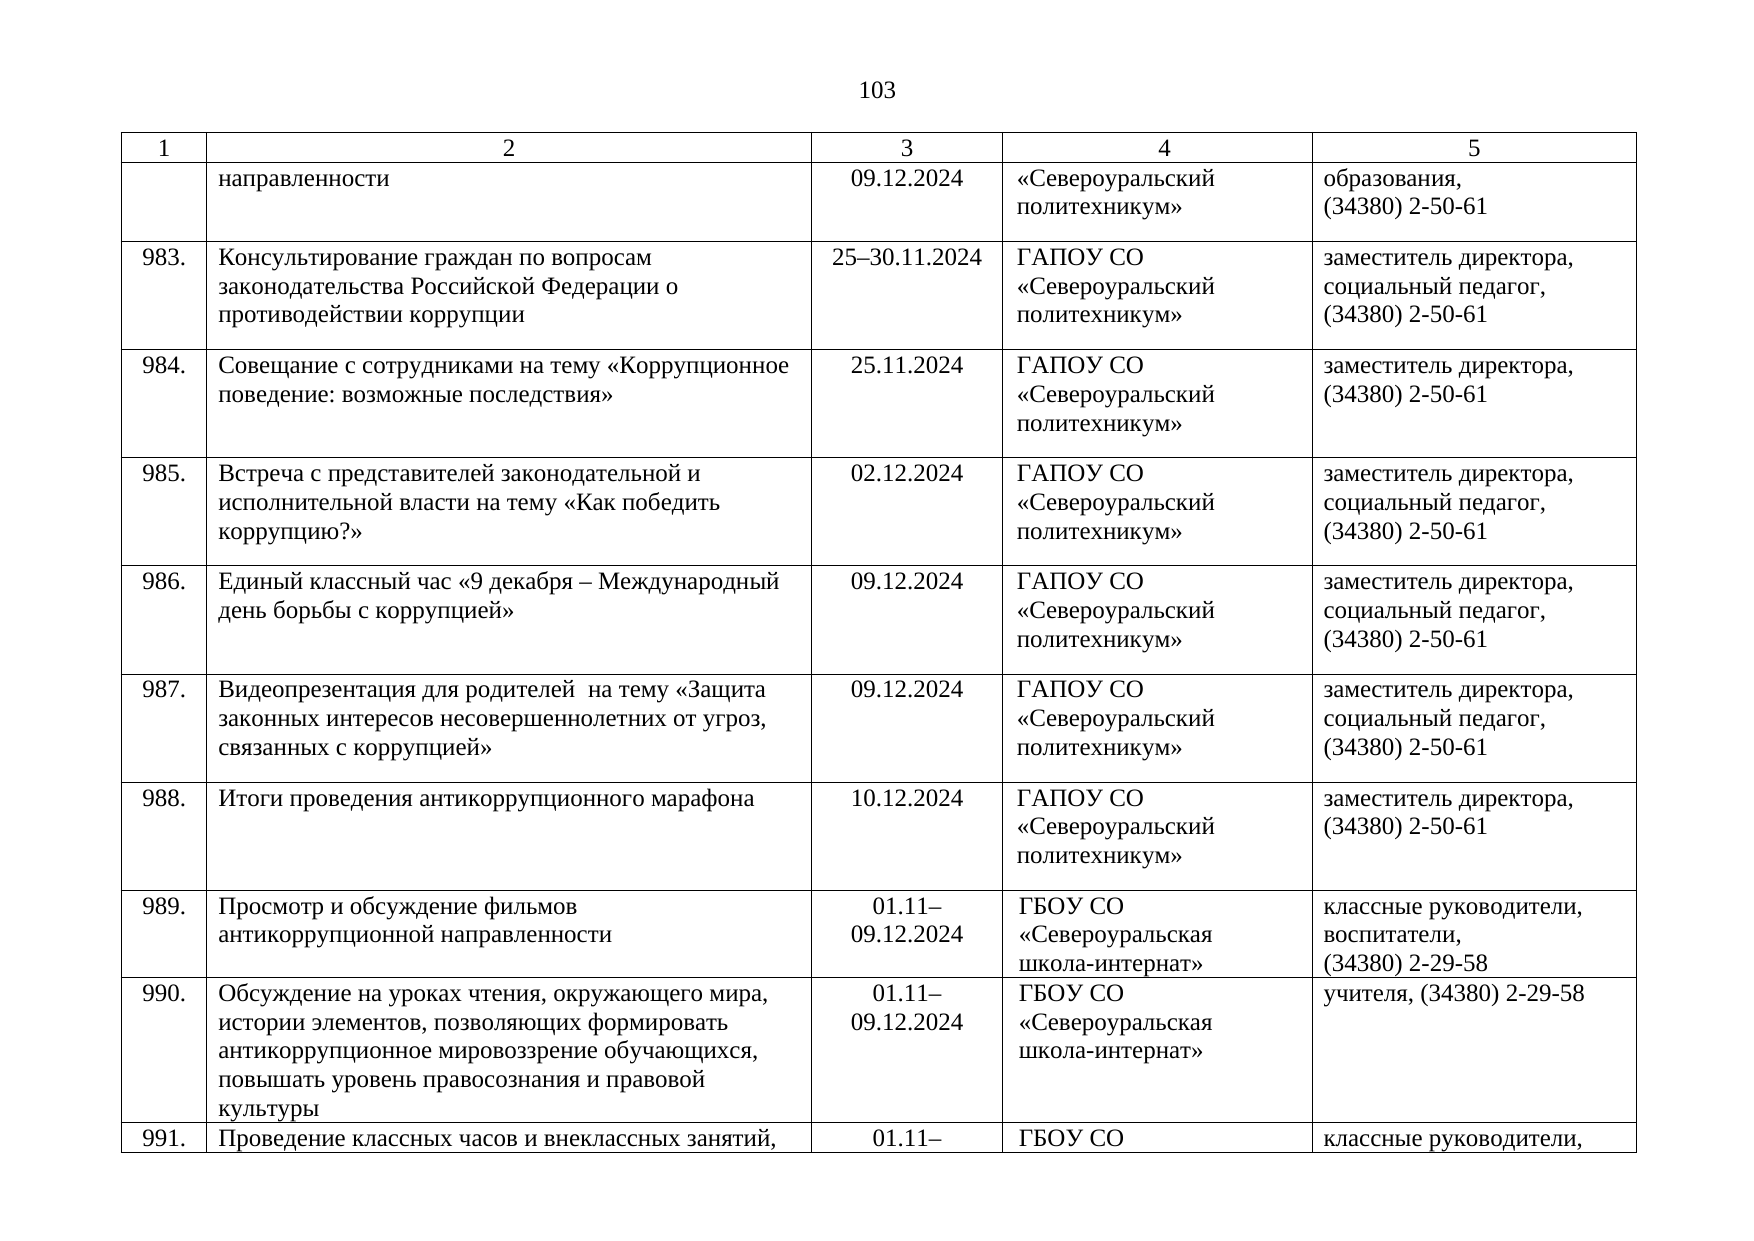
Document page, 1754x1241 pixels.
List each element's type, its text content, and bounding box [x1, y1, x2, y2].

table_cell 09.12.2024 [812, 566, 1002, 673]
table_cell [117, 241, 121, 349]
table_cell ГАПОУ СО «Североуральский политехникум» [1003, 675, 1312, 782]
table_cell [117, 890, 121, 977]
table_cell ГБОУ СО «Североуральская школа-интернат» [1003, 891, 1312, 977]
table_cell ГАПОУ СО «Североуральский политехникум» [1003, 350, 1312, 457]
table_cell заместитель директора, (34380) 2-50-61 [1313, 350, 1636, 457]
table_cell [122, 675, 206, 782]
table_cell Единый классный час «9 декабря – Международный день борьбы с коррупцией» [207, 566, 811, 673]
table_cell [122, 783, 206, 890]
table_cell 01.11– [812, 1123, 1002, 1152]
table_cell учителя, (34380) 2-29-58 [1313, 978, 1636, 1122]
table_header 2 [207, 133, 811, 162]
table_cell Обсуждение на уроках чтения, окружающего мира, истории элементов, позволяющих формировать антикоррупционное мировоззрение обучающихся, повышать уровень правосознания и правовой культуры [207, 978, 811, 1122]
table_cell классные руководители, воспитатели, (34380) 2-29-58 [1313, 891, 1636, 977]
table_header 4 [1003, 133, 1312, 162]
table_cell [122, 458, 206, 565]
table_cell 10.12.2024 [812, 783, 1002, 890]
table_cell ГАПОУ СО «Североуральский политехникум» [1003, 566, 1312, 673]
table_cell ГАПОУ СО «Североуральский политехникум» [1003, 458, 1312, 565]
table_cell 02.12.2024 [812, 458, 1002, 565]
table_cell ГАПОУ СО «Североуральский политехникум» [1003, 242, 1312, 349]
table_cell Итоги проведения антикоррупционного марафона [207, 783, 811, 890]
table_cell 09.12.2024 [812, 163, 1002, 241]
table_cell 09.12.2024 [812, 675, 1002, 782]
table_header 5 [1313, 133, 1636, 162]
table_cell заместитель директора, социальный педагог, (34380) 2-50-61 [1313, 242, 1636, 349]
table_cell [122, 1123, 206, 1152]
table_cell Видеопрезентация для родителей на тему «Защита законных интересов несовершеннолетних от угроз, связанных с коррупцией» [207, 675, 811, 782]
table_header 3 [812, 133, 1002, 162]
table_cell [117, 1122, 121, 1152]
table_cell направленности [207, 163, 811, 241]
table_cell [122, 891, 206, 977]
table_cell [117, 977, 121, 1122]
table_cell заместитель директора, (34380) 2-50-61 [1313, 783, 1636, 890]
table_cell заместитель директора, социальный педагог, (34380) 2-50-61 [1313, 566, 1636, 673]
table_cell образования, (34380) 2-50-61 [1313, 163, 1636, 241]
table_header 1 [122, 133, 206, 162]
table_cell 01.11–09.12.2024 [812, 978, 1002, 1122]
table_cell [117, 162, 121, 241]
table_cell классные руководители, [1313, 1123, 1636, 1152]
table_cell Совещание с сотрудниками на тему «Коррупционное поведение: возможные последствия» [207, 350, 811, 457]
table_cell [117, 457, 121, 565]
table_cell [122, 350, 206, 457]
table_cell Просмотр и обсуждение фильмов антикоррупционной направленности [207, 891, 811, 977]
table_cell Встреча с представителей законодательной и исполнительной власти на тему «Как победить коррупцию?» [207, 458, 811, 565]
table_cell Консультирование граждан по вопросам законодательства Российской Федерации о противодействии коррупции [207, 242, 811, 349]
table_cell 25.11.2024 [812, 350, 1002, 457]
table_cell [122, 978, 206, 1122]
table_cell [122, 163, 206, 241]
table_header [117, 132, 121, 162]
table_cell ГБОУ СО «Североуральская школа-интернат» [1003, 978, 1312, 1122]
table_cell [117, 674, 121, 782]
table_cell [122, 566, 206, 673]
table_cell [117, 782, 121, 890]
table_cell «Североуральский политехникум» [1003, 163, 1312, 241]
table_cell 01.11–09.12.2024 [812, 891, 1002, 977]
table_cell [117, 349, 121, 457]
table_cell 25–30.11.2024 [812, 242, 1002, 349]
table_cell [122, 242, 206, 349]
table_cell ГАПОУ СО «Североуральский политехникум» [1003, 783, 1312, 890]
table_cell ГБОУ СО [1003, 1123, 1312, 1152]
table_cell [117, 565, 121, 673]
table_cell Проведение классных часов и внеклассных занятий, [207, 1123, 811, 1152]
table_cell заместитель директора, социальный педагог, (34380) 2-50-61 [1313, 675, 1636, 782]
table_cell заместитель директора, социальный педагог, (34380) 2-50-61 [1313, 458, 1636, 565]
